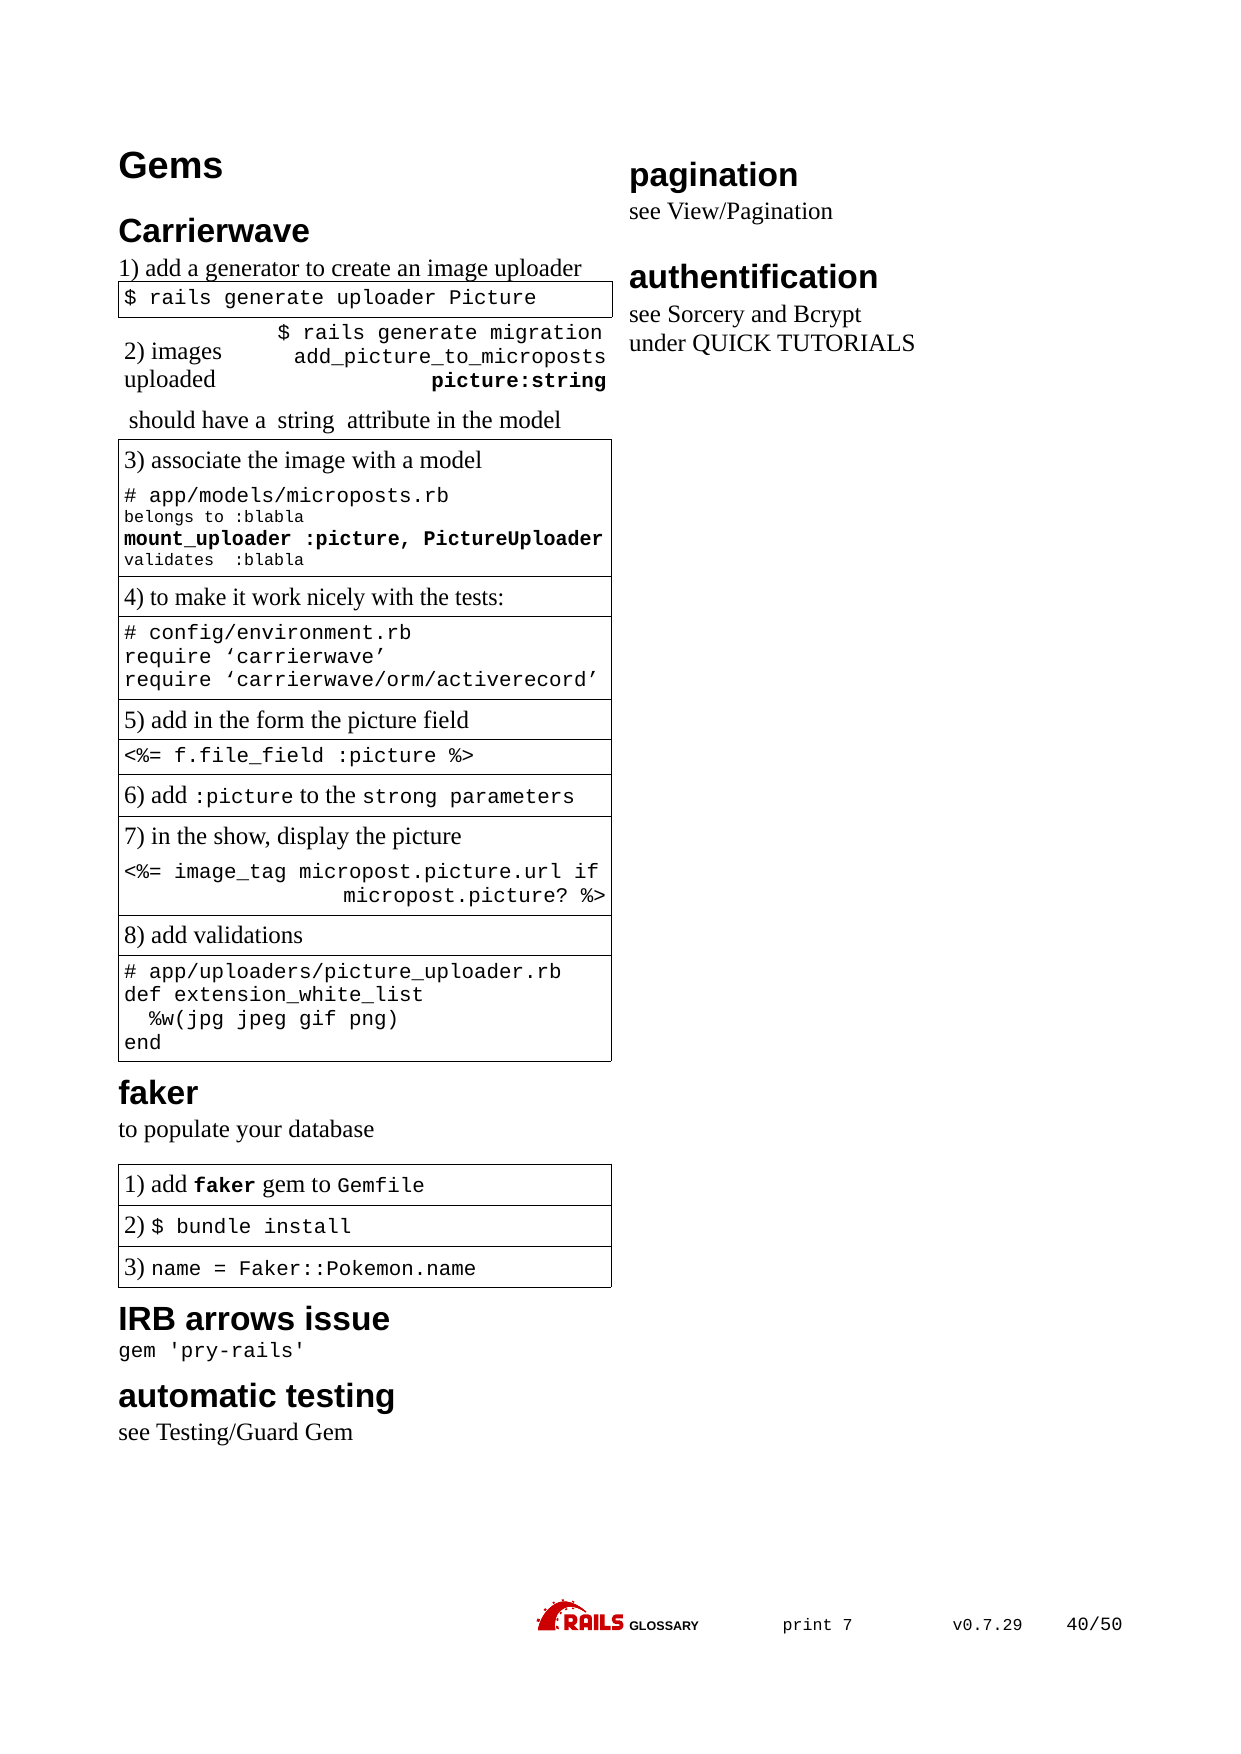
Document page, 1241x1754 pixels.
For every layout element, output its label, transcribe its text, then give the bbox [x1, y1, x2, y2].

text 1) add a generator to create an image uploader [118, 253, 611, 281]
subtitle automatic testing [118, 1376, 611, 1414]
table_header 1) add faker gem to Gemfile [119, 1165, 611, 1205]
table_cell 2) $ bundle install [119, 1206, 611, 1246]
text see Sorcery and Bcrypt [629, 299, 1122, 328]
table_cell string attribute in the model [272, 399, 612, 439]
table_cell 5) add in the form the picture field [119, 700, 611, 739]
text to populate your database [118, 1114, 611, 1143]
table_cell <%= image_tag micropost.picture.url if micropost.picture? %> [119, 856, 611, 914]
table_cell 6) add :picture to the strong parameters [119, 775, 611, 816]
table_header <%= f.file_field :picture %> [119, 740, 611, 774]
subtitle Gems [118, 143, 611, 187]
table_header 3) associate the image with a model [119, 440, 611, 479]
table_cell 7) in the show, display the picture [119, 817, 611, 856]
table_cell should have a [118, 399, 272, 439]
table_header # config/environment.rb require ‘carrierwave’ require ‘carrierwave/orm/activerecord’ [119, 617, 611, 699]
subtitle authentification [629, 257, 1122, 296]
subtitle IRB arrows issue [118, 1299, 611, 1337]
table_cell # app/models/microposts.rb belongs to :blabla mount_uploader :picture, PictureUploader validates :blabla [119, 480, 611, 576]
subtitle Carrierwave [118, 211, 611, 250]
table_cell $ rails generate migration add_picture_to_microposts picture:string [272, 318, 612, 399]
text under QUICK TUTORIALS [629, 328, 1122, 356]
text see View/Pagination [629, 196, 1122, 225]
table_cell 8) add validations [119, 916, 611, 955]
text gem 'pry-rails' [118, 1340, 611, 1364]
table_cell 4) to make it work nicely with the tests: [119, 577, 611, 616]
table_cell 3) name = Faker::Pokemon.name [119, 1247, 611, 1287]
table_cell # app/uploaders/picture_uploader.rb def extension_white_list %w(jpg jpeg gif png) end [119, 956, 611, 1061]
subtitle faker [118, 1073, 611, 1112]
text see Testing/Guard Gem [118, 1417, 611, 1446]
table_cell 2) images uploaded [118, 318, 272, 399]
subtitle pagination [629, 155, 1122, 193]
table_header $ rails generate uploader Picture [119, 282, 612, 317]
